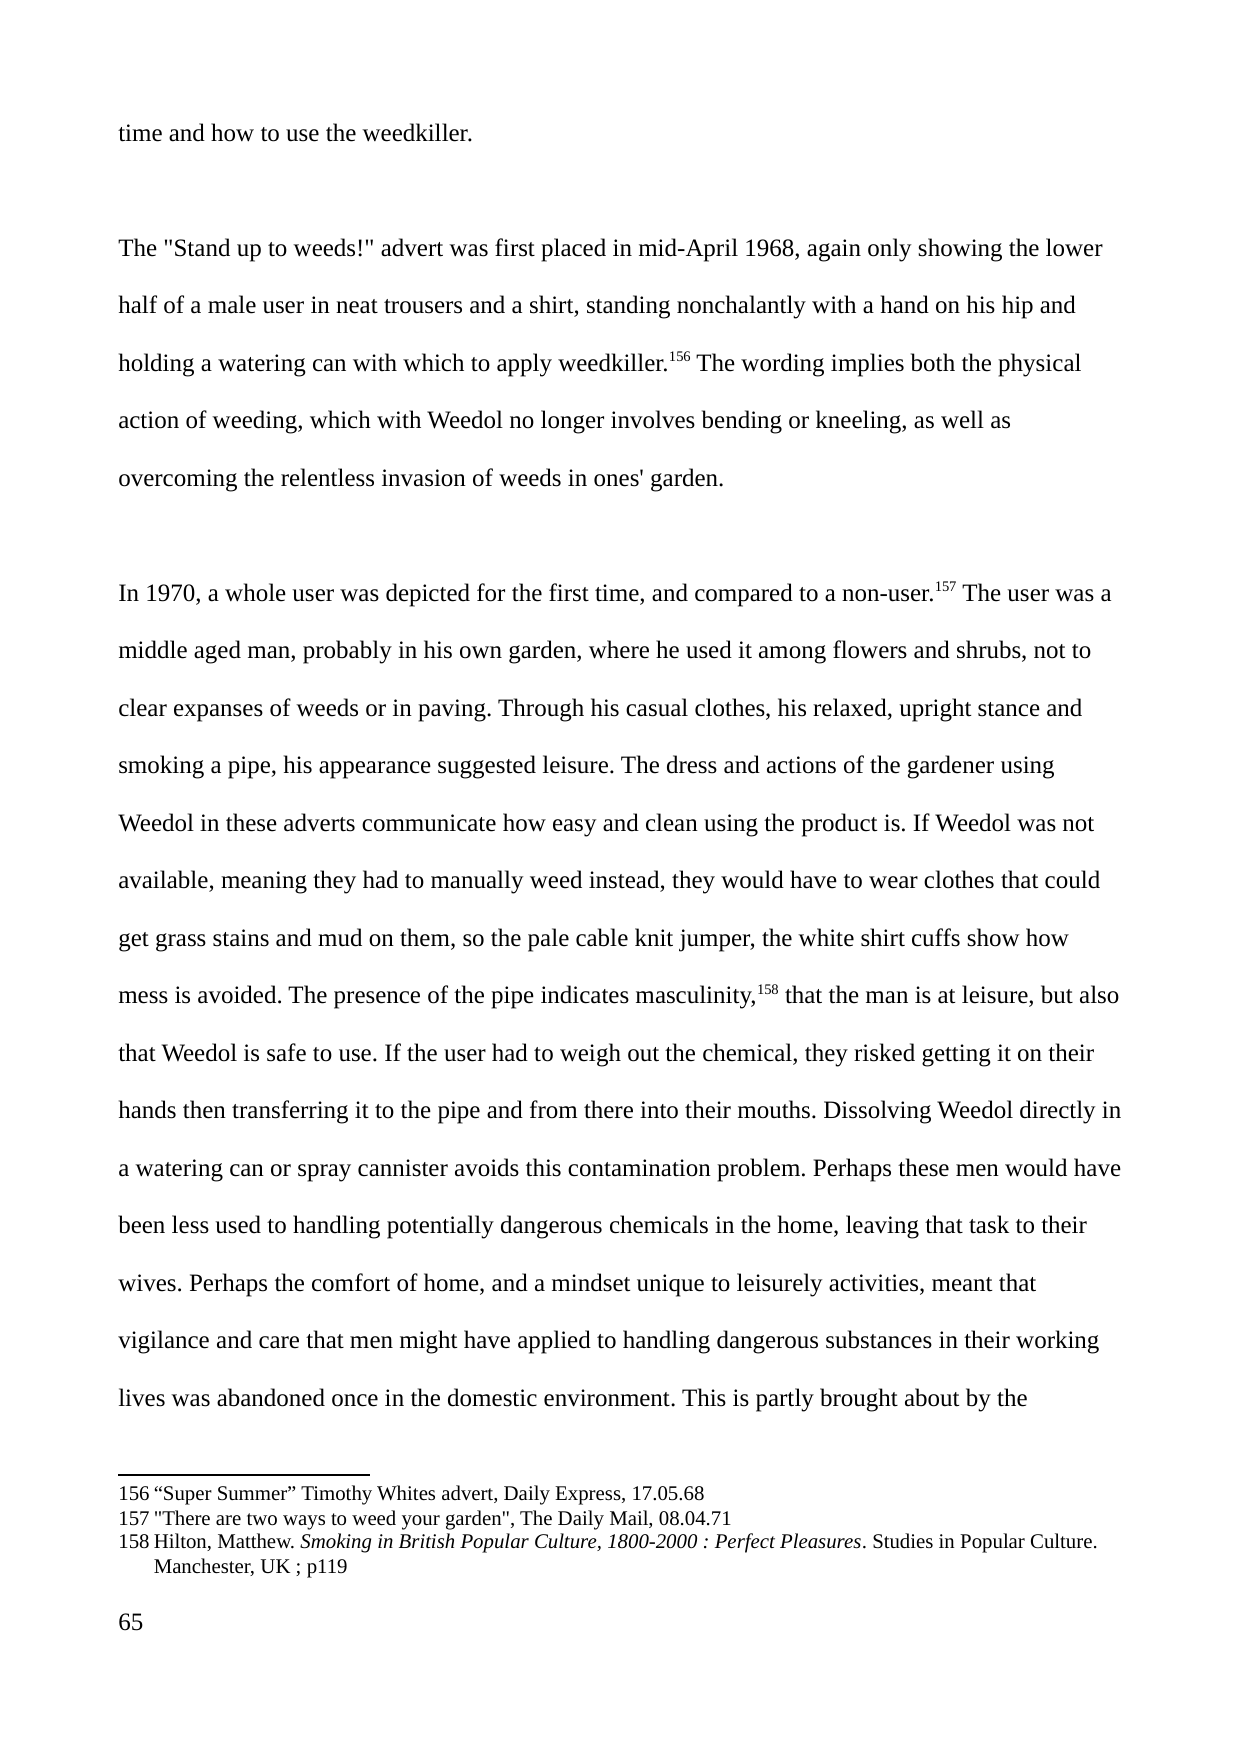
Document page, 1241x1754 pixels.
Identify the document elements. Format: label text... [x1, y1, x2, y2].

text “Super Summer” Timothy Whites advert, Daily Express, 17.05.68 [118, 1481, 1122, 1505]
text In 1970, a whole user was depicted for the first time, and compared to a non-user. The user was a middle aged man, probably in his own garden, where he used it among flowers and shrubs, not to clear expanses of weeds or in paving. Through his casual clothes, his relaxed, upright stance and smoking a pipe, his appearance suggested leisure. The dress and actions of the gardener using Weedol in these adverts communicate how easy and clean using the product is. If Weedol was not available, meaning they had to manually weed instead, they would have to wear clothes that could get grass stains and mud on them, so the pale cable knit jumper, the white shirt cuffs show how mess is avoided. The presence of the pipe indicates masculinity, that the man is at leisure, but also that Weedol is safe to use. If the user had to weigh out the chemical, they risked getting it on their hands then transferring it to the pipe and from there into their mouths. Dissolving Weedol directly in a watering can or spray cannister avoids this contamination problem. Perhaps these men would have been less used to handling potentially dangerous chemicals in the home, leaving that task to their wives. Perhaps the comfort of home, and a mindset unique to leisurely activities, meant that vigilance and care that men might have applied to handling dangerous substances in their working lives was abandoned once in the domestic environment. This is partly brought about by the [118, 578, 1122, 1412]
text The "Stand up to weeds!" advert was first placed in mid-April 1968, again only showing the lower half of a male user in neat trousers and a shirt, standing nonchalantly with a hand on his hip and holding a watering can with which to apply weedkiller. The wording implies both the physical action of weeding, which with Weedol no longer involves bending or kneeling, as well as overcoming the relentless invasion of weeds in ones' garden. [118, 233, 1122, 492]
text "There are two ways to weed your garden", The Daily Mail, 08.04.71 [118, 1505, 1122, 1529]
text Hilton, Matthew. Smoking in British Popular Culture, 1800-2000 : Perfect Pleasures. Studies in Popular Culture. Manchester, UK ; p119 [118, 1529, 1122, 1578]
text time and how to use the weedkiller. [118, 118, 1122, 147]
